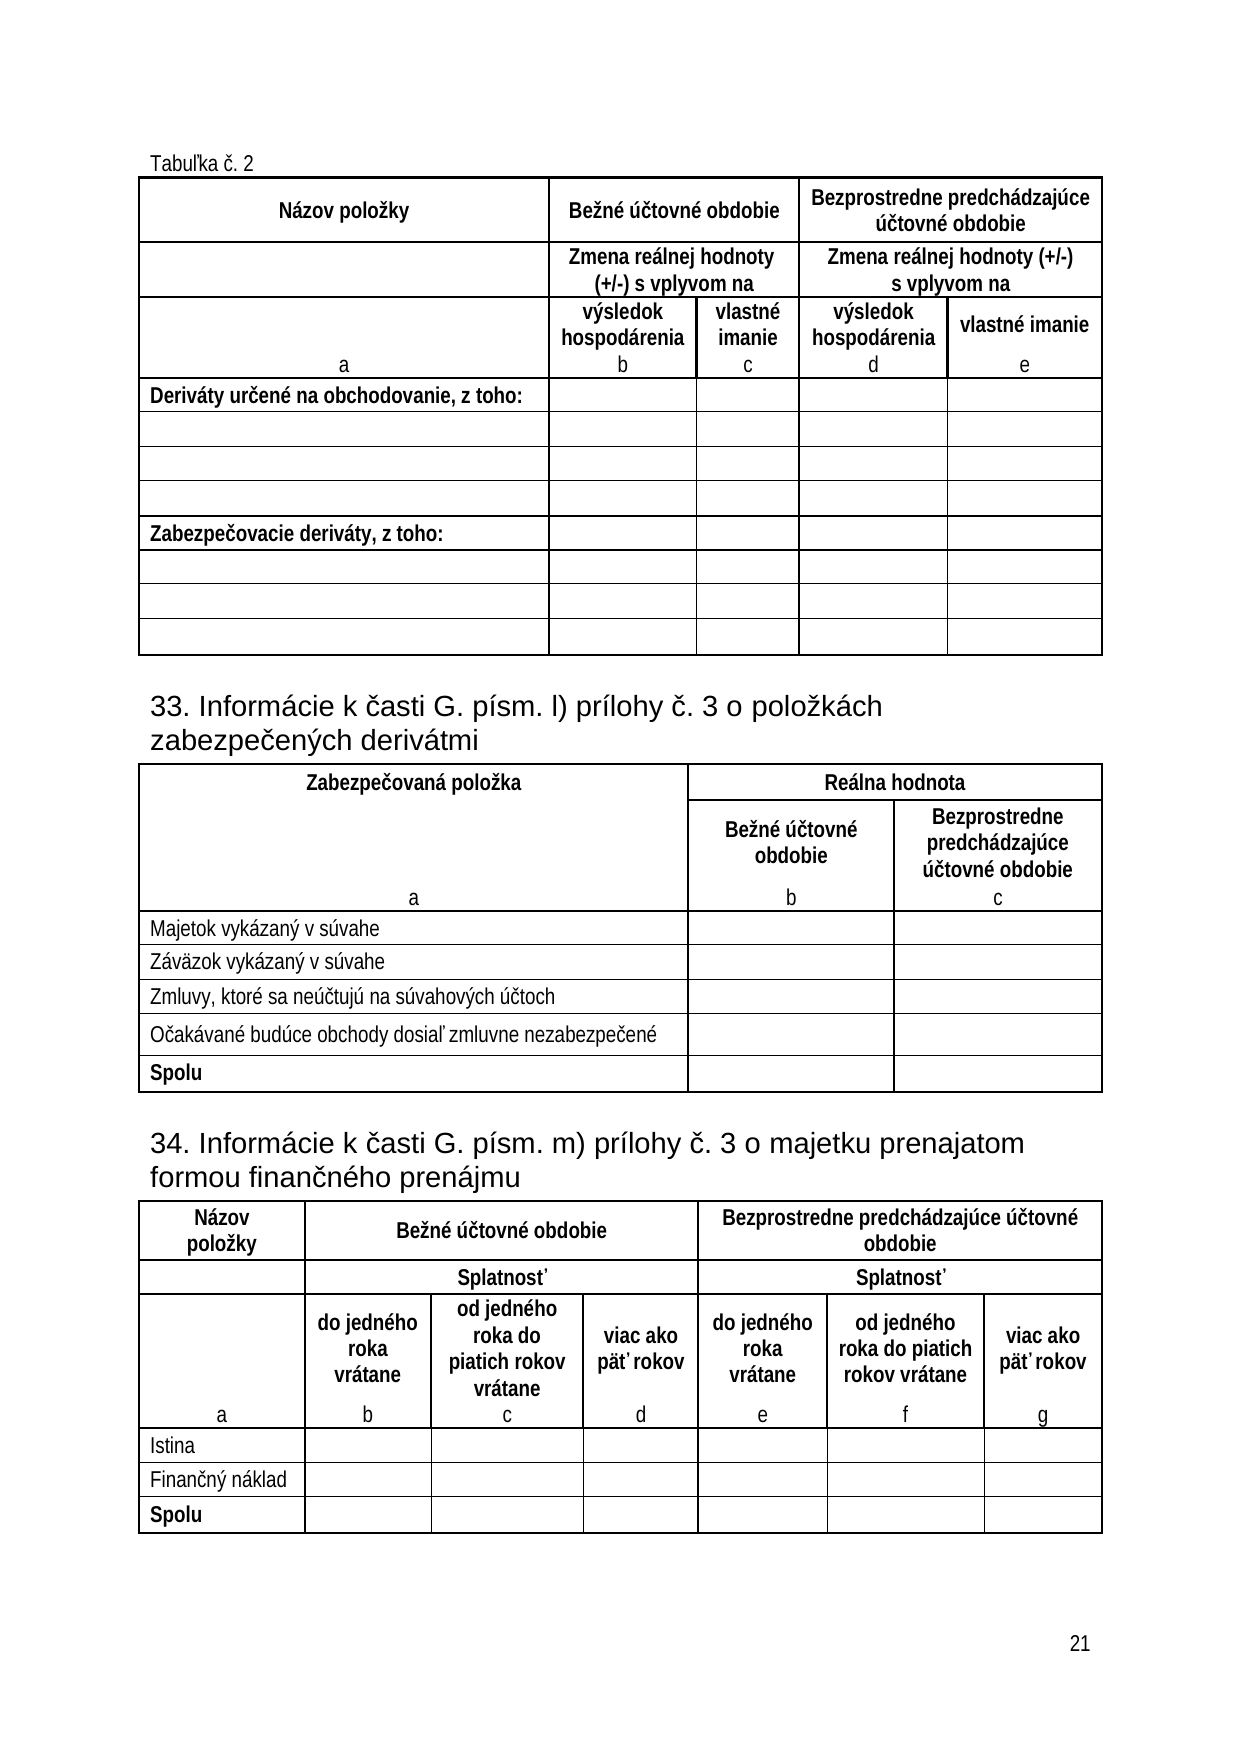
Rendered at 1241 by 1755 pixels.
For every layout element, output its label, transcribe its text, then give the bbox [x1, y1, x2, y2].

table_cell [800, 619, 947, 654]
table_cell Finančný náklad [140, 1463, 304, 1496]
table_cell [689, 1056, 893, 1091]
table_cell [550, 517, 696, 549]
table_cell [697, 447, 798, 480]
table_cell c [432, 1401, 582, 1427]
table_cell [689, 945, 893, 978]
table_cell vlastné imanie [949, 298, 1101, 351]
table_cell [697, 481, 798, 514]
table_cell Zmluvy, ktoré sa neúčtujú na súvahových účtoch [140, 980, 687, 1013]
table_cell [550, 619, 696, 654]
table_cell Splatnosť [306, 1261, 697, 1293]
table_cell [800, 447, 947, 480]
table_cell [697, 517, 798, 549]
table_cell Bežné účtovné obdobie [689, 801, 893, 883]
table_cell [800, 412, 947, 446]
table_cell [800, 379, 947, 411]
table_cell [948, 619, 1101, 654]
table_cell [584, 1497, 697, 1532]
table_cell d [800, 351, 946, 377]
table_cell [800, 517, 947, 549]
table_cell [140, 799, 687, 883]
table_cell [140, 551, 548, 583]
table_cell [140, 1295, 304, 1401]
table_cell Splatnosť [699, 1261, 1101, 1293]
table_cell Zabezpečovacie deriváty, z toho: [140, 517, 548, 549]
table_cell [697, 584, 798, 618]
table_cell Zmena reálnej hodnoty (+/-) s vplyvom na [800, 243, 1101, 296]
table_cell [985, 1429, 1101, 1462]
table_cell viac ako päť rokov [584, 1295, 697, 1401]
table_cell [948, 584, 1101, 618]
table_cell b [550, 351, 695, 377]
table_cell [689, 912, 893, 944]
table_cell [140, 447, 548, 480]
table_cell [948, 481, 1101, 514]
table_cell g [985, 1401, 1101, 1427]
table_cell e [699, 1401, 826, 1427]
table_cell vlastné imanie [698, 298, 798, 351]
table_cell [895, 1014, 1101, 1054]
table_cell Spolu [140, 1497, 304, 1532]
table_cell [584, 1463, 697, 1496]
table_cell b [689, 884, 893, 910]
table_cell [697, 551, 798, 583]
table_cell výsledok hospodárenia [800, 298, 946, 351]
table_header Bezprostredne predchádzajúce účtovné obdobie [800, 179, 1101, 241]
table_cell c [698, 351, 798, 377]
table_cell [432, 1429, 583, 1462]
table_cell [140, 298, 548, 351]
table_cell a [140, 1401, 304, 1427]
table_cell [550, 551, 696, 583]
table_cell [550, 412, 696, 446]
table_cell [985, 1463, 1101, 1496]
table_cell [800, 551, 947, 583]
table_cell [800, 584, 947, 618]
table_cell [697, 379, 798, 411]
table_cell b [306, 1401, 430, 1427]
table_cell Spolu [140, 1056, 687, 1091]
table_cell Deriváty určené na obchodovanie, z toho: [140, 379, 548, 411]
table_cell [306, 1497, 431, 1532]
table_cell Záväzok vykázaný v súvahe [140, 945, 687, 978]
table_cell [550, 584, 696, 618]
table_cell [689, 1014, 893, 1054]
table_header Zabezpečovaná položka [140, 765, 687, 799]
title 34. Informácie k časti G. písm. m) prílohy č. 3 o majetku prenajatom formou finančného prenájmu [150, 1126, 1090, 1193]
table_cell [550, 379, 696, 411]
table_header Bežné účtovné obdobie [550, 179, 798, 241]
table_cell [140, 584, 548, 618]
table_cell [948, 517, 1101, 549]
table_cell [432, 1463, 583, 1496]
table_cell e [949, 351, 1101, 377]
table_cell a [140, 351, 548, 377]
table_cell [895, 912, 1101, 944]
table_cell [306, 1429, 431, 1462]
table_cell [895, 945, 1101, 978]
table_cell [697, 412, 798, 446]
table_cell výsledok hospodárenia [550, 298, 695, 351]
table_cell [948, 412, 1101, 446]
table_cell [828, 1463, 984, 1496]
table_cell [800, 481, 947, 514]
text Tabuľka č. 2 [150, 150, 1090, 176]
table_cell [697, 619, 798, 654]
table_cell [699, 1429, 827, 1462]
table_cell [948, 379, 1101, 411]
table_cell a [140, 884, 687, 910]
table_cell [140, 619, 548, 654]
table_cell [895, 1056, 1101, 1091]
table_cell [948, 551, 1101, 583]
table_cell od jedného roka do piatich rokov vrátane [432, 1295, 582, 1401]
table_header Bežné účtovné obdobie [306, 1202, 697, 1259]
table_cell Zmena reálnej hodnoty (+/-) s vplyvom na [550, 243, 798, 296]
table_cell Istina [140, 1429, 304, 1462]
table_header Názov položky [140, 179, 548, 241]
table_cell [828, 1429, 984, 1462]
table_cell [140, 243, 548, 296]
table_header Bezprostredne predchádzajúce účtovné obdobie [699, 1202, 1101, 1259]
table_cell viac ako päť rokov [985, 1295, 1101, 1401]
table_cell do jedného roka vrátane [306, 1295, 430, 1401]
table_cell do jedného roka vrátane [699, 1295, 826, 1401]
table_cell [550, 447, 696, 480]
table_cell f [828, 1401, 983, 1427]
table_header Reálna hodnota [689, 765, 1101, 799]
table_cell [550, 481, 696, 514]
table_cell Bezprostredne predchádzajúce účtovné obdobie [895, 801, 1101, 883]
table_cell [140, 412, 548, 446]
table_cell od jedného roka do piatich rokov vrátane [828, 1295, 983, 1401]
table_cell d [584, 1401, 697, 1427]
table_cell c [895, 884, 1101, 910]
table_header Názov položky [140, 1202, 304, 1259]
table_cell [306, 1463, 431, 1496]
table_cell [985, 1497, 1101, 1532]
table_cell Očakávané budúce obchody dosiaľ zmluvne nezabezpečené [140, 1014, 687, 1054]
table_cell [140, 1261, 304, 1293]
table_cell [584, 1429, 697, 1462]
title 33. Informácie k časti G. písm. l) prílohy č. 3 o položkách zabezpečených derivátmi [150, 689, 1090, 756]
table_cell Majetok vykázaný v súvahe [140, 912, 687, 944]
table_cell [948, 447, 1101, 480]
table_cell [699, 1463, 827, 1496]
table_cell [828, 1497, 984, 1532]
table_cell [432, 1497, 583, 1532]
table_cell [699, 1497, 827, 1532]
table_cell [689, 980, 893, 1013]
table_cell [140, 481, 548, 514]
table_cell [895, 980, 1101, 1013]
